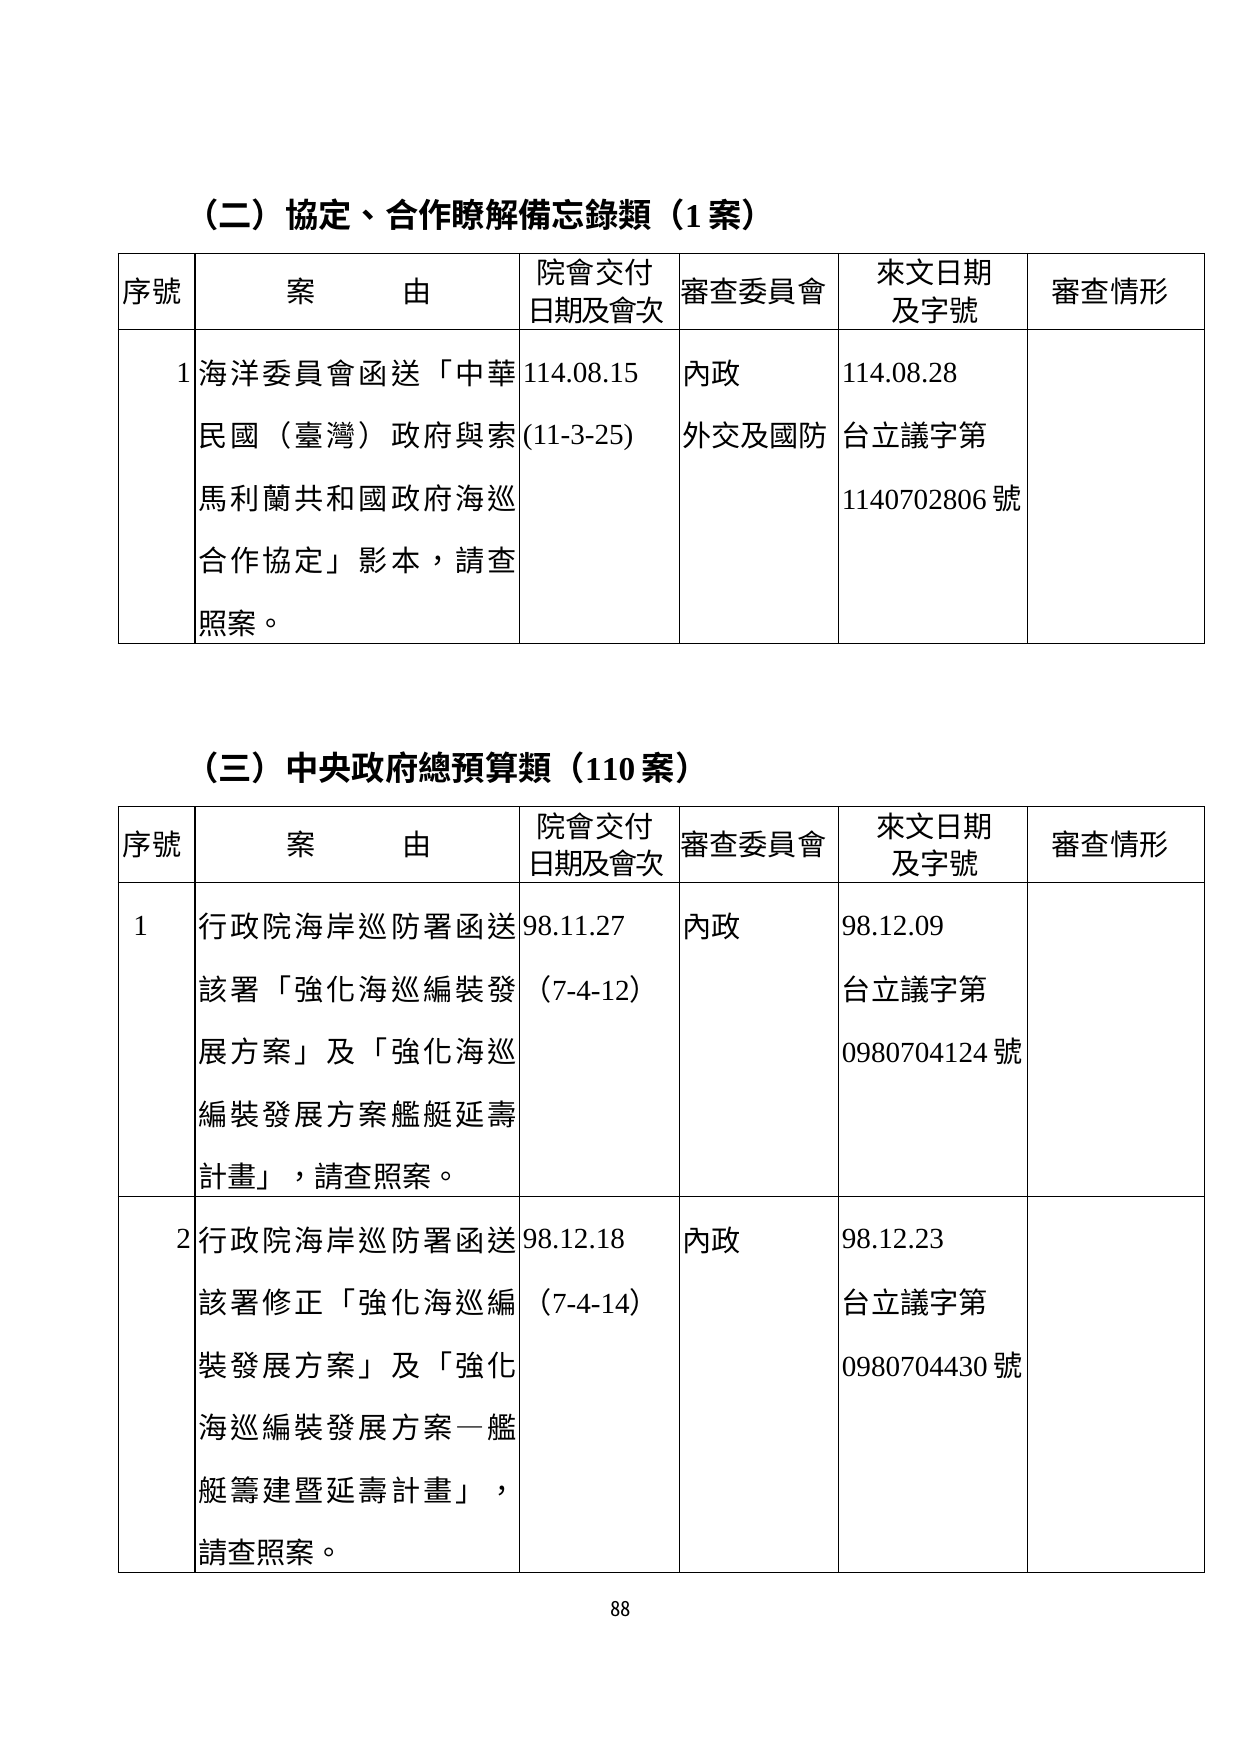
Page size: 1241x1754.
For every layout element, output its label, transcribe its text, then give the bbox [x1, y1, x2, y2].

table_cell [1028, 883, 1204, 1196]
table_cell 98.12.09 台立議字第0980704124號 [839, 883, 1027, 1196]
table_cell 114.08.15 (11-3-25) [520, 330, 679, 642]
table_cell 內政 外交及國防 [680, 330, 838, 642]
table_cell 行政院海岸巡防署函送該署修正「強化海巡編裝發展方案」及「強化海巡編裝發展方案—艦艇籌建暨延壽計畫」，請查照案。 [196, 1197, 519, 1572]
table_header 案 由 [196, 254, 519, 329]
table_cell 98.11.27 （7-4-12） [520, 883, 679, 1196]
subtitle （二）協定、合作瞭解備忘錄類（1案） [118, 172, 1122, 234]
table_header 審查情形 [1028, 254, 1204, 329]
table_header 來文日期 及字號 [839, 807, 1027, 882]
table_cell 98.12.23 台立議字第0980704430號 [839, 1197, 1027, 1572]
table_header 審查委員會 [680, 807, 838, 882]
table_cell [1028, 1197, 1204, 1572]
table_header 來文日期 及字號 [839, 254, 1027, 329]
table_cell [119, 330, 194, 642]
table_header 序號 [119, 254, 194, 329]
table_cell 114.08.28 台立議字第1140702806號 [839, 330, 1027, 642]
table_header 院會交付 日期及會次 [520, 807, 679, 882]
table_cell 海洋委員會函送「中華民國（臺灣）政府與索馬利蘭共和國政府海巡合作協定」影本，請查照案。 [196, 330, 519, 642]
table_header 院會交付 日期及會次 [520, 254, 679, 329]
table_cell [119, 883, 194, 1196]
table_cell [119, 1197, 194, 1572]
table_cell 內政 [680, 1197, 838, 1572]
subtitle （三）中央政府總預算類（110案） [118, 725, 1122, 787]
table_header 序號 [119, 807, 194, 882]
table_header 審查情形 [1028, 807, 1204, 882]
table_header 案 由 [196, 807, 519, 882]
table_cell [1028, 330, 1204, 642]
table_cell 98.12.18 （7-4-14） [520, 1197, 679, 1572]
table_cell 行政院海岸巡防署函送該署「強化海巡編裝發展方案」及「強化海巡編裝發展方案艦艇延壽計畫」，請查照案。 [196, 883, 519, 1196]
table_header 審查委員會 [680, 254, 838, 329]
table_cell 內政 [680, 883, 838, 1196]
